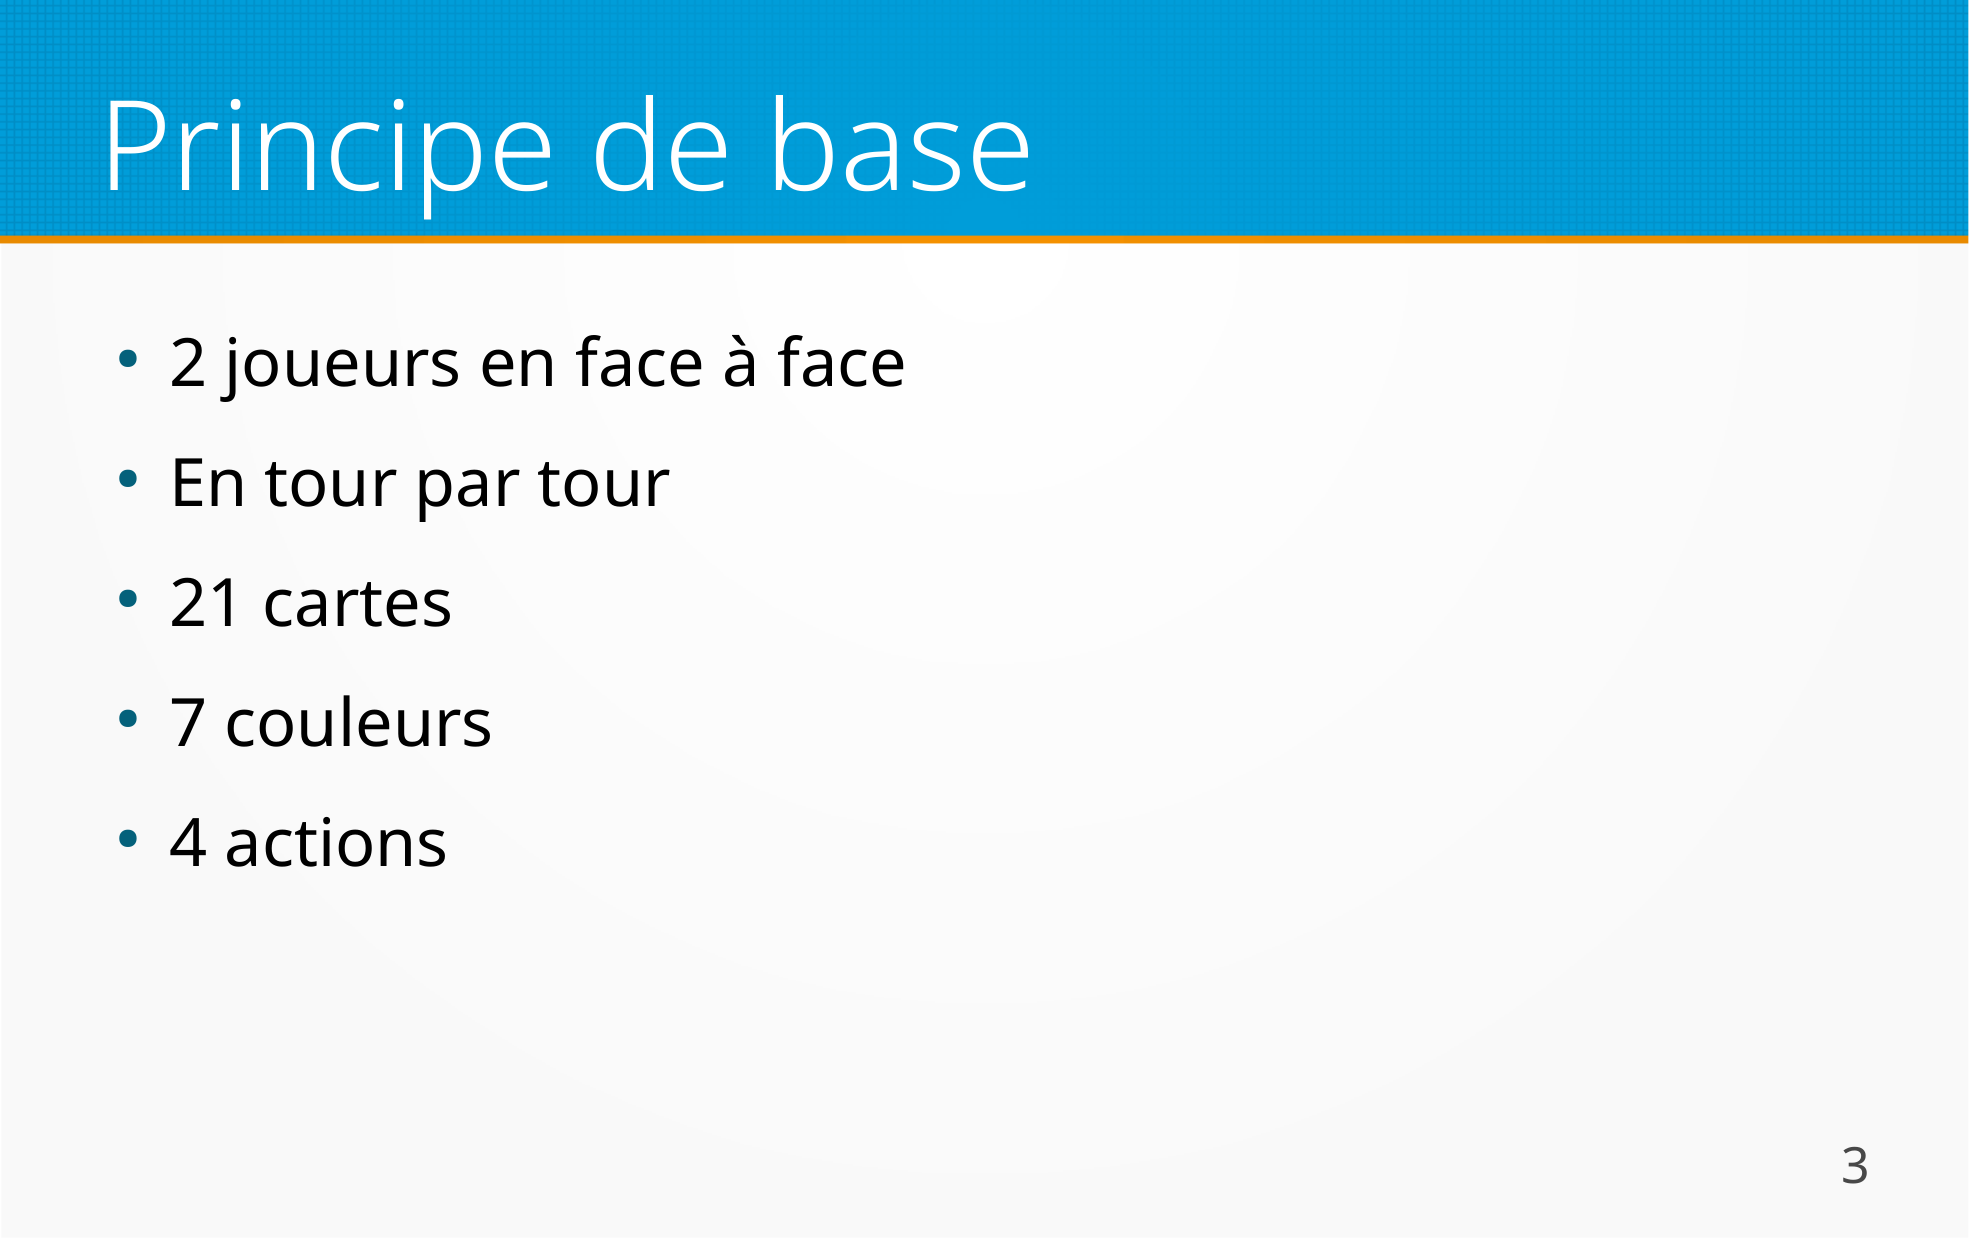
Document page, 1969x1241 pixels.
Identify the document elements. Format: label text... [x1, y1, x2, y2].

title Principe de base [98, 19, 1870, 227]
picture [0, 236, 1969, 1241]
list 2 joueurs en face à face En tour par tour 21 cartes 7 couleurs 4 actions [98, 315, 1861, 1081]
